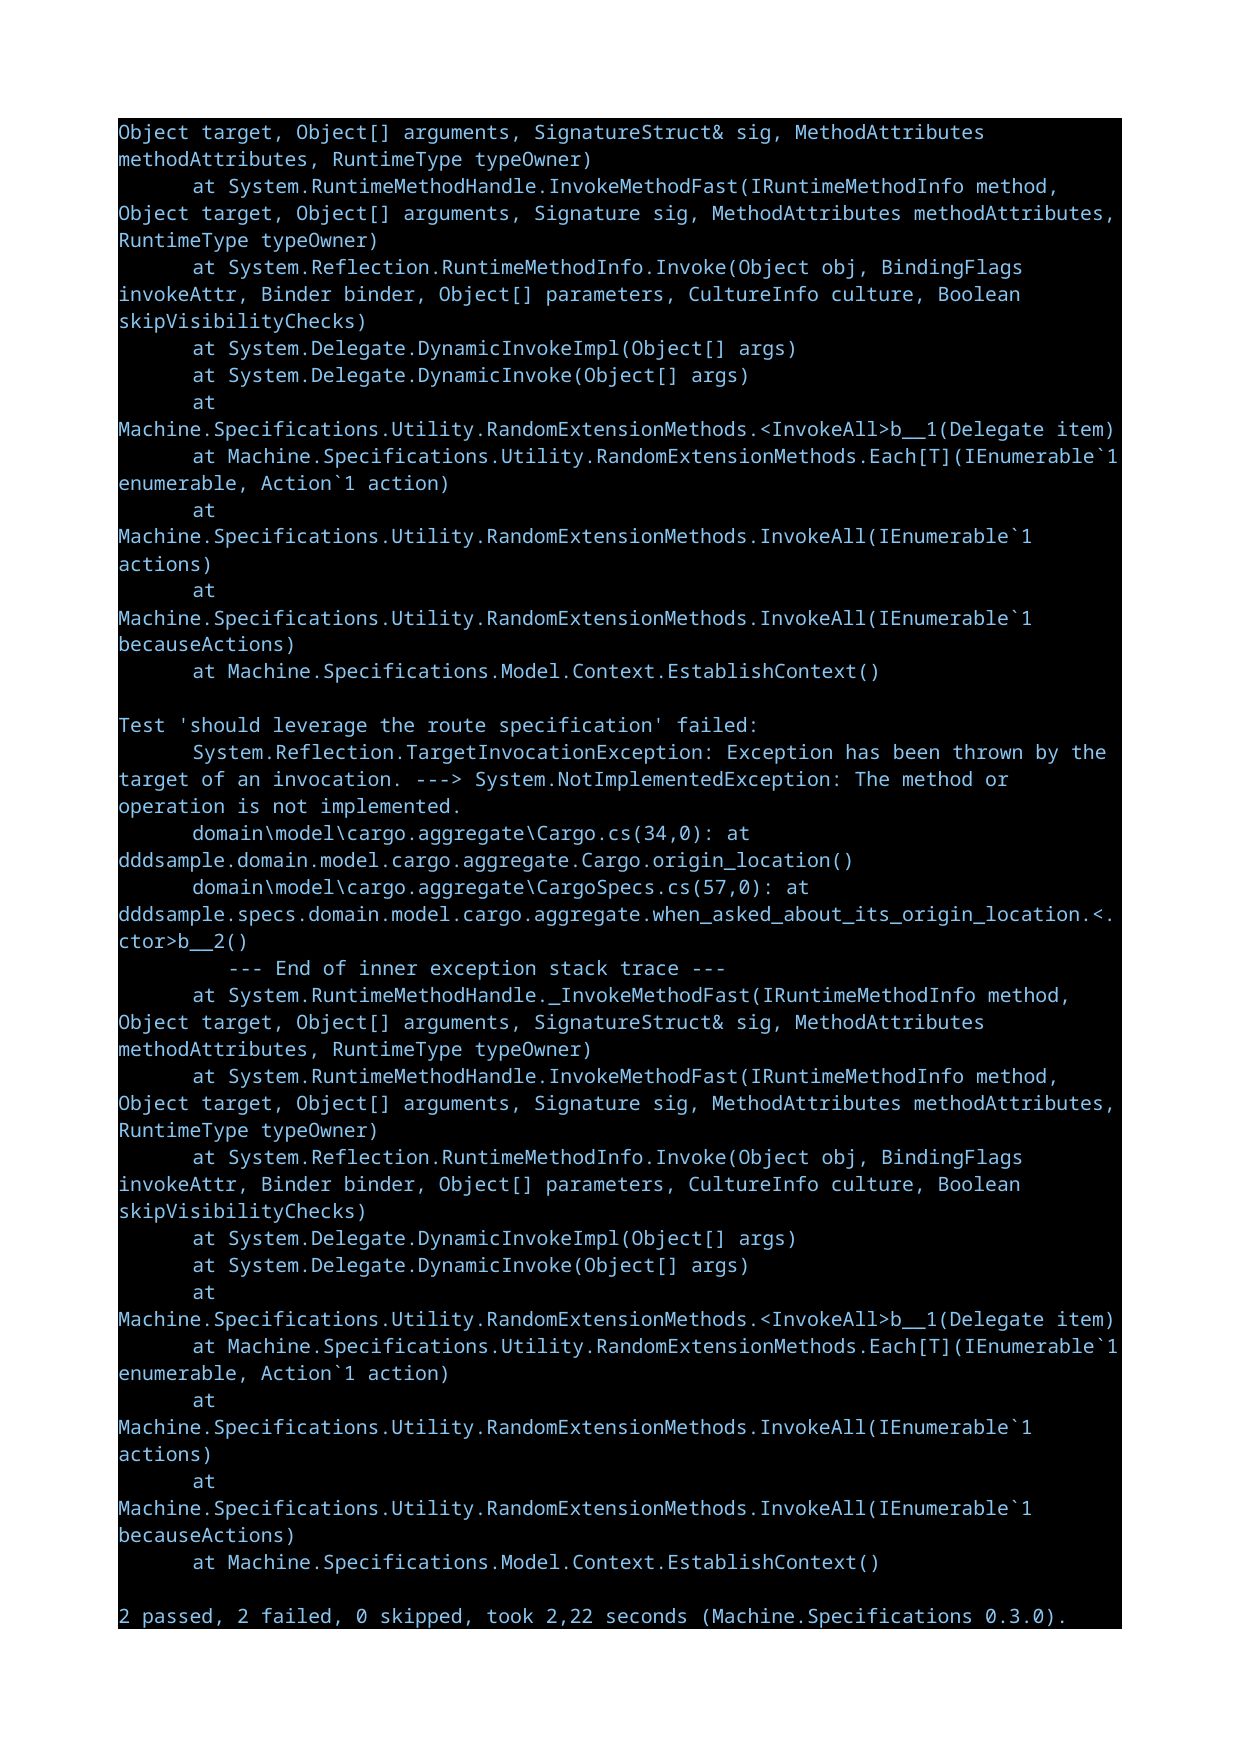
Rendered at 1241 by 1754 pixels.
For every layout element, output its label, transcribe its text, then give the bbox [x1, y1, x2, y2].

text at Machine.Specifications.Utility.RandomExtensionMethods.InvokeAll(IEnumerable`1 actions) [118, 496, 1122, 577]
text at System.Delegate.DynamicInvokeImpl(Object[] args) [118, 1224, 1122, 1251]
text domain\model\cargo.aggregate\Cargo.cs(34,0): at dddsample.domain.model.cargo.aggregate.Cargo.origin_location() [118, 819, 1122, 873]
text at Machine.Specifications.Model.Context.EstablishContext() [118, 1548, 1122, 1575]
text 2 passed, 2 failed, 0 skipped, took 2,22 seconds (Machine.Specifications 0.3.0). [118, 1602, 1122, 1629]
text --- End of inner exception stack trace --- [118, 954, 1122, 981]
text Object target, Object[] arguments, SignatureStruct& sig, MethodAttributes methodAttributes, RuntimeType typeOwner) [118, 118, 1122, 172]
text at System.Reflection.RuntimeMethodInfo.Invoke(Object obj, BindingFlags invokeAttr, Binder binder, Object[] parameters, CultureInfo culture, Boolean skipVisibilityChecks) [118, 1143, 1122, 1224]
text Test 'should leverage the route specification' failed: [118, 712, 1122, 739]
text at System.RuntimeMethodHandle.InvokeMethodFast(IRuntimeMethodInfo method, Object target, Object[] arguments, Signature sig, MethodAttributes methodAttributes, RuntimeType typeOwner) [118, 1062, 1122, 1143]
text domain\model\cargo.aggregate\CargoSpecs.cs(57,0): at dddsample.specs.domain.model.cargo.aggregate.when_asked_about_its_origin_location.<.ctor>b__2() [118, 873, 1122, 954]
text at System.RuntimeMethodHandle.InvokeMethodFast(IRuntimeMethodInfo method, Object target, Object[] arguments, Signature sig, MethodAttributes methodAttributes, RuntimeType typeOwner) [118, 172, 1122, 253]
text at Machine.Specifications.Utility.RandomExtensionMethods.<InvokeAll>b__1(Delegate item) [118, 388, 1122, 442]
text at System.RuntimeMethodHandle._InvokeMethodFast(IRuntimeMethodInfo method, Object target, Object[] arguments, SignatureStruct& sig, MethodAttributes methodAttributes, RuntimeType typeOwner) [118, 981, 1122, 1062]
text at System.Reflection.RuntimeMethodInfo.Invoke(Object obj, BindingFlags invokeAttr, Binder binder, Object[] parameters, CultureInfo culture, Boolean skipVisibilityChecks) [118, 253, 1122, 334]
text at System.Delegate.DynamicInvoke(Object[] args) [118, 361, 1122, 388]
text at Machine.Specifications.Utility.RandomExtensionMethods.<InvokeAll>b__1(Delegate item) [118, 1278, 1122, 1332]
text at Machine.Specifications.Utility.RandomExtensionMethods.InvokeAll(IEnumerable`1 becauseActions) [118, 577, 1122, 658]
text at System.Delegate.DynamicInvokeImpl(Object[] args) [118, 334, 1122, 361]
text at System.Delegate.DynamicInvoke(Object[] args) [118, 1251, 1122, 1278]
text at Machine.Specifications.Utility.RandomExtensionMethods.InvokeAll(IEnumerable`1 becauseActions) [118, 1467, 1122, 1548]
text at Machine.Specifications.Utility.RandomExtensionMethods.InvokeAll(IEnumerable`1 actions) [118, 1386, 1122, 1467]
text at Machine.Specifications.Model.Context.EstablishContext() [118, 658, 1122, 685]
text at Machine.Specifications.Utility.RandomExtensionMethods.Each[T](IEnumerable`1 enumerable, Action`1 action) [118, 442, 1122, 496]
text at Machine.Specifications.Utility.RandomExtensionMethods.Each[T](IEnumerable`1 enumerable, Action`1 action) [118, 1332, 1122, 1386]
text System.Reflection.TargetInvocationException: Exception has been thrown by the target of an invocation. ---> System.NotImplementedException: The method or operation is not implemented. [118, 739, 1122, 819]
